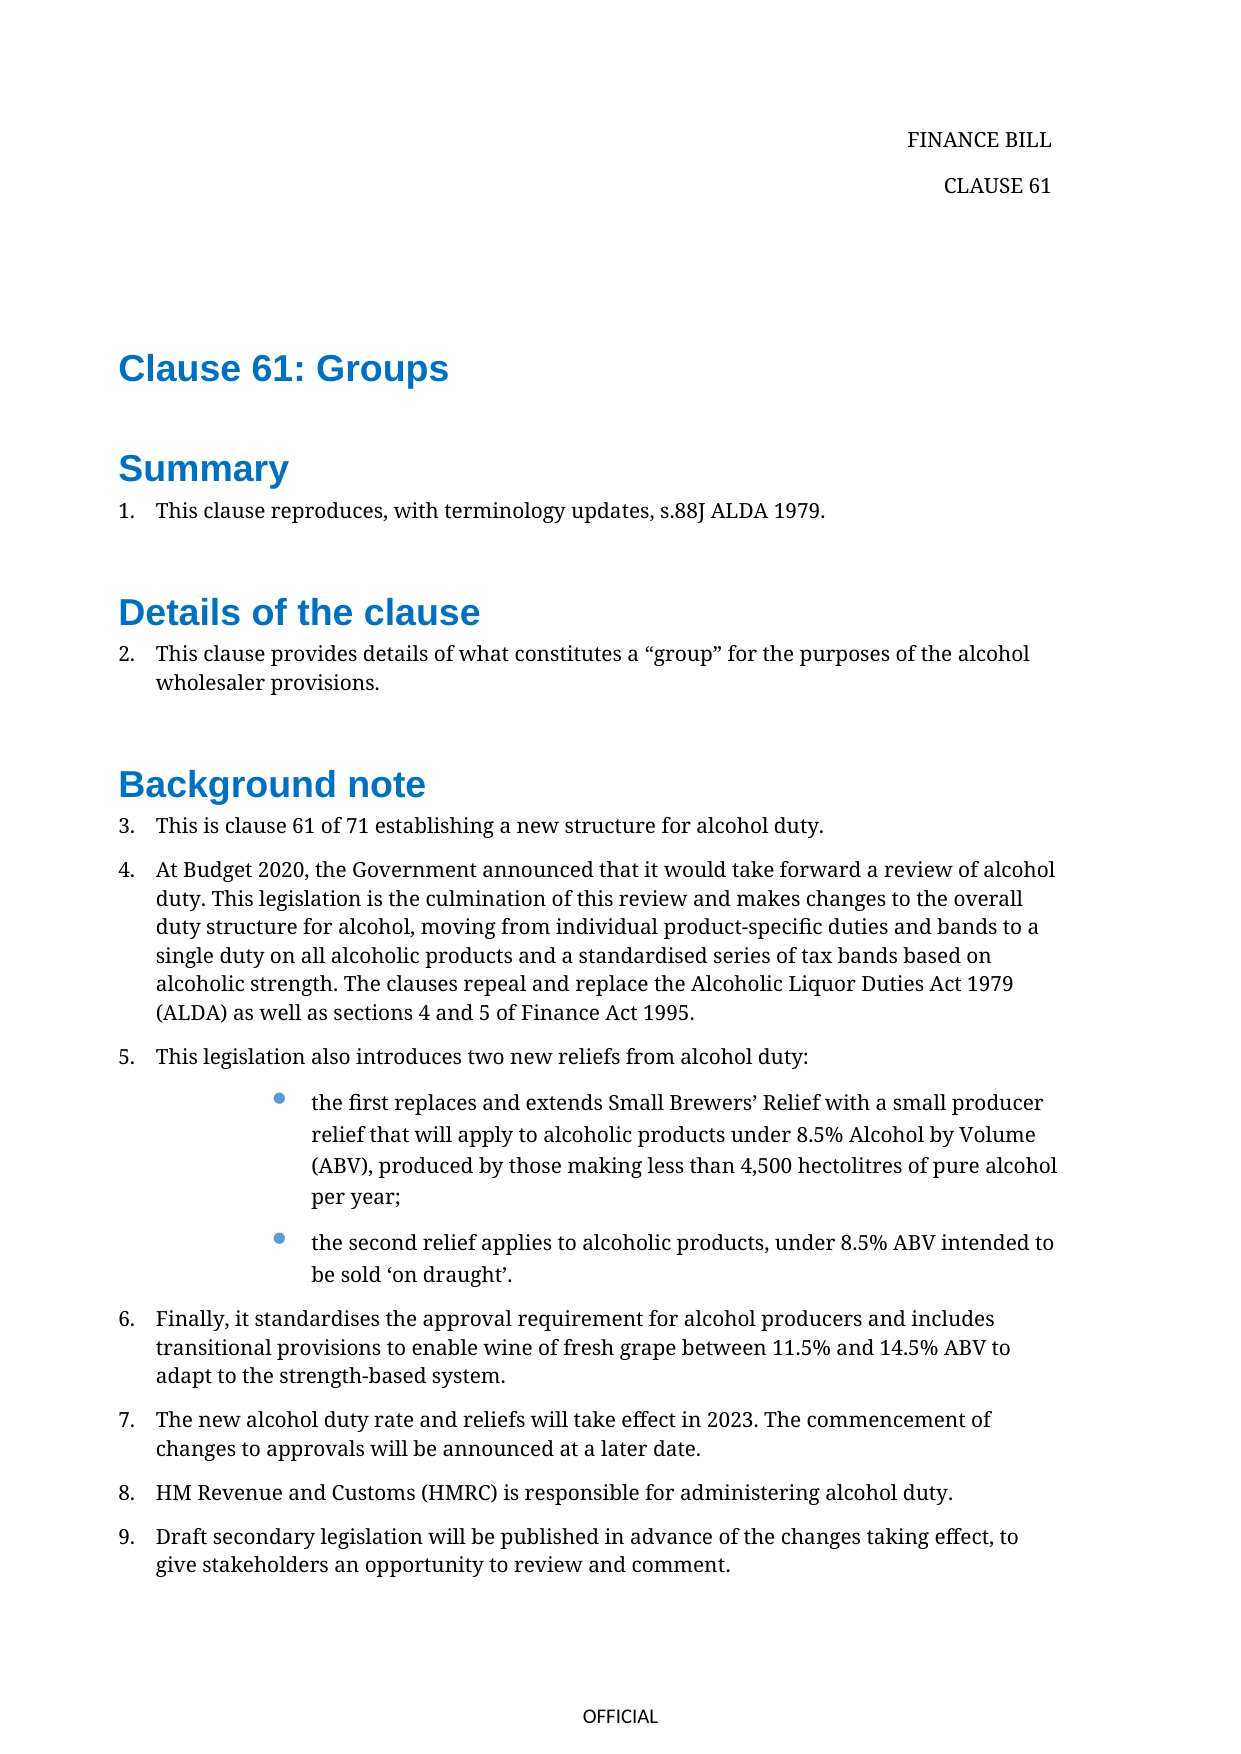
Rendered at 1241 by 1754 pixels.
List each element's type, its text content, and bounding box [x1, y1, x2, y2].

subtitle Background note [118, 762, 1063, 805]
list the second relief applies to alcoholic products, under 8.5% ABV intended to be sold ‘on draught’. [274, 1226, 1063, 1289]
list This clause reproduces, with terminology updates, s.88J ALDA 1979. [118, 496, 1063, 524]
list Draft secondary legislation will be published in advance of the changes taking effect, to give stakeholders an opportunity to review and comment. [118, 1522, 1063, 1579]
subtitle Summary [118, 446, 1063, 489]
subtitle Clause 61: Groups [118, 347, 1063, 390]
list Finally, it standardises the approval requirement for alcohol producers and includes transitional provisions to enable wine of fresh grape between 11.5% and 14.5% ABV to adapt to the strength-based system. [118, 1304, 1063, 1390]
list This clause provides details of what constitutes a “group” for the purposes of the alcohol wholesaler provisions. [118, 639, 1063, 696]
list HM Revenue and Customs (HMRC) is responsible for administering alcohol duty. [118, 1478, 1063, 1506]
list The new alcohol duty rate and reliefs will take effect in 2023. The commencement of changes to approvals will be announced at a later date. [118, 1406, 1063, 1462]
list the first replaces and extends Small Brewers’ Relief with a small producer relief that will apply to alcoholic products under 8.5% Alcohol by Volume (ABV), produced by those making less than 4,500 hectolitres of pure alcohol per year; [274, 1086, 1063, 1211]
subtitle Details of the clause [118, 590, 1063, 633]
list This legislation also introduces two new reliefs from alcohol duty: [118, 1042, 1063, 1070]
list This is clause 61 of 71 establishing a new structure for alcohol duty. [118, 811, 1063, 840]
list At Budget 2020, the Government announced that it would take forward a review of alcohol duty. This legislation is the culmination of this review and makes changes to the overall duty structure for alcohol, moving from individual product-specific duties and bands to a single duty on all alcoholic products and a standardised series of tax bands based on alcoholic strength. The clauses repeal and replace the Alcoholic Liquor Duties Act 1979 (ALDA) as well as sections 4 and 5 of Finance Act 1995. [118, 856, 1063, 1026]
